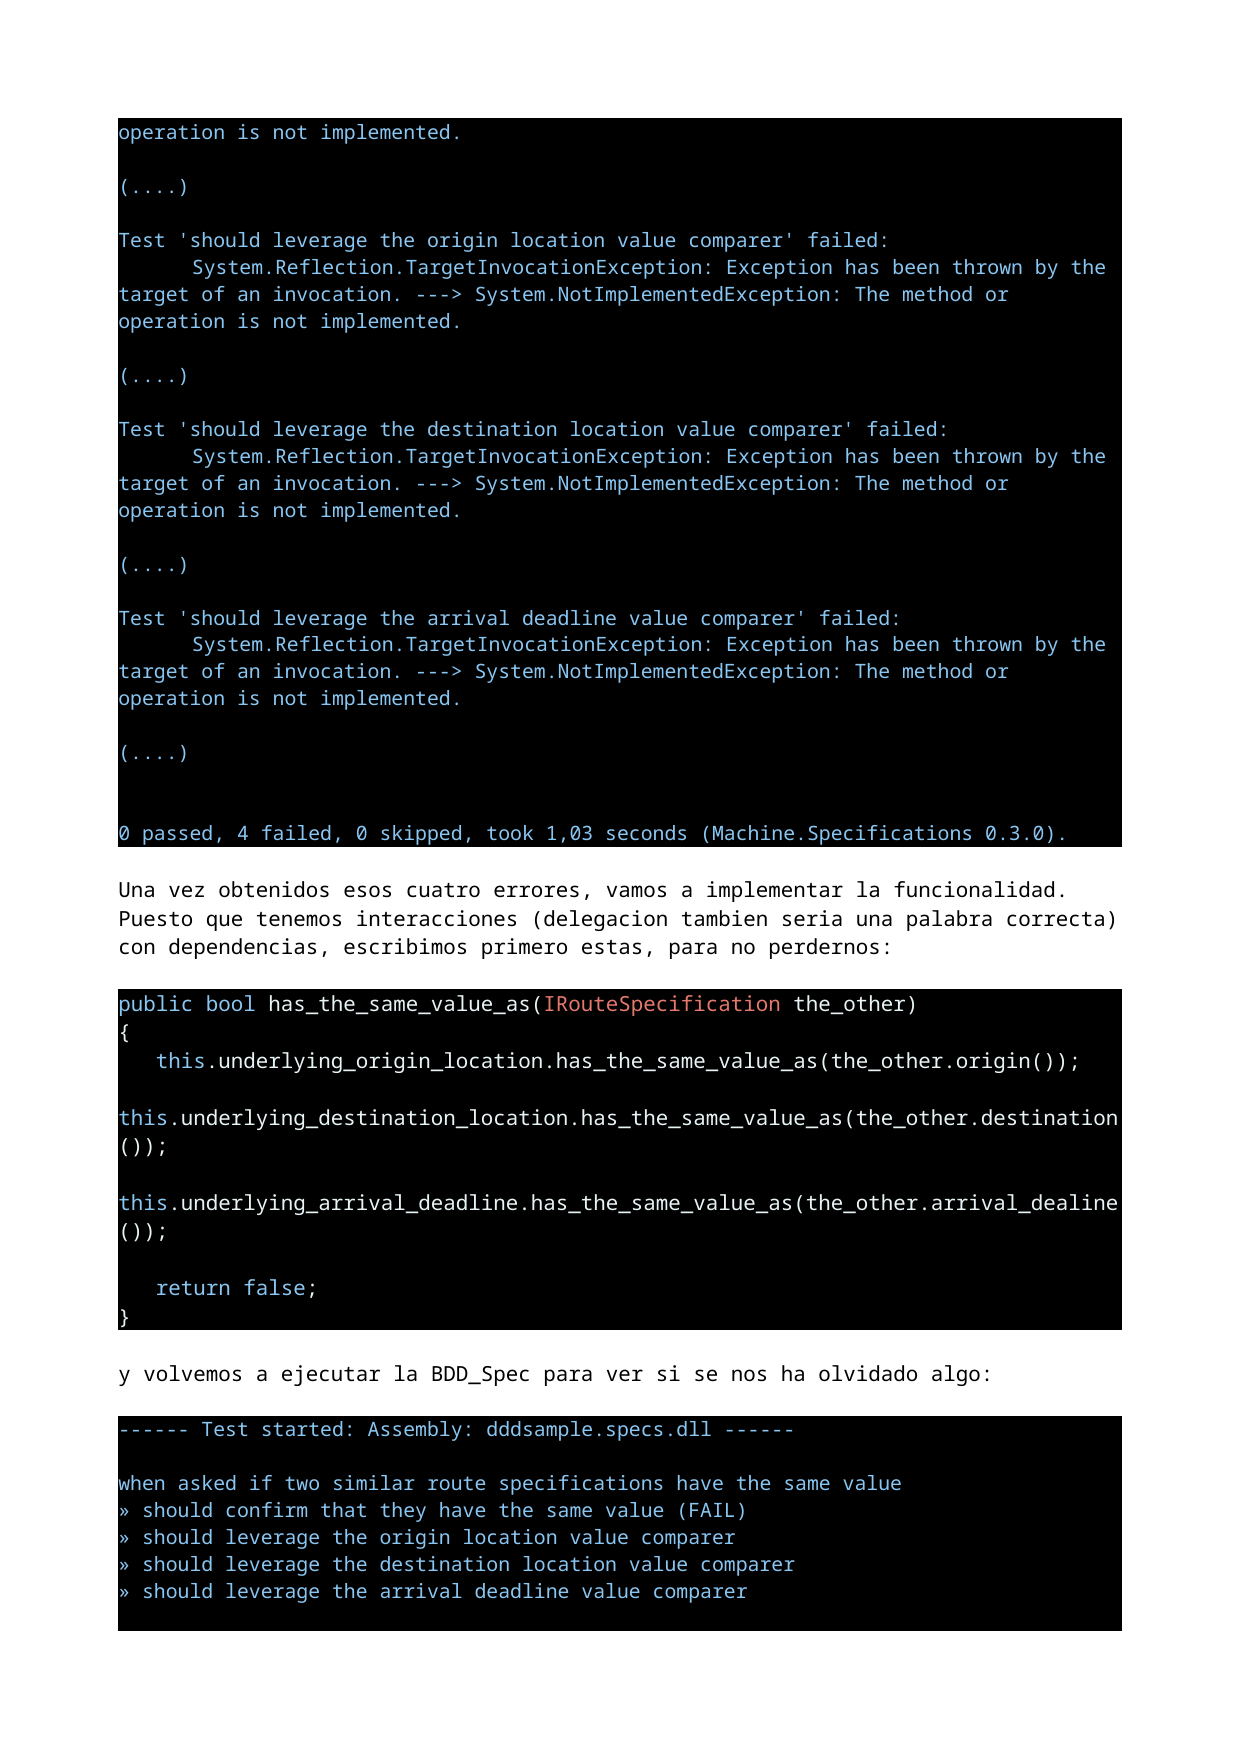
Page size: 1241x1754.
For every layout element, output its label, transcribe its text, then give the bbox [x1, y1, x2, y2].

text (....) [118, 361, 1122, 388]
text 0 passed, 4 failed, 0 skipped, took 1,03 seconds (Machine.Specifications 0.3.0). [118, 819, 1122, 847]
text Test 'should leverage the destination location value comparer' failed: [118, 415, 1122, 442]
text Una vez obtenidos esos cuatro errores, vamos a implementar la funcionalidad. Puesto que tenemos interacciones (delegacion tambien seria una palabra correcta) con dependencias, escribimos primero estas, para no perdernos: [118, 875, 1122, 961]
text » should leverage the arrival deadline value comparer [118, 1577, 1122, 1604]
text this.underlying_arrival_deadline.has_the_same_value_as(the_other.arrival_dealine()); [118, 1160, 1122, 1245]
text (....) [118, 550, 1122, 577]
text Test 'should leverage the arrival deadline value comparer' failed: [118, 604, 1122, 631]
text » should leverage the destination location value comparer [118, 1551, 1122, 1577]
text when asked if two similar route specifications have the same value [118, 1469, 1122, 1497]
text return false; [118, 1273, 1122, 1302]
text System.Reflection.TargetInvocationException: Exception has been thrown by the target of an invocation. ---> System.NotImplementedException: The method or operation is not implemented. [118, 442, 1122, 523]
text Test 'should leverage the origin location value comparer' failed: [118, 226, 1122, 253]
text ------ Test started: Assembly: dddsample.specs.dll ------ [118, 1416, 1122, 1443]
text » should leverage the origin location value comparer [118, 1523, 1122, 1551]
text System.Reflection.TargetInvocationException: Exception has been thrown by the target of an invocation. ---> System.NotImplementedException: The method or operation is not implemented. [118, 631, 1122, 712]
text y volvemos a ejecutar la BDD_Spec para ver si se nos ha olvidado algo: [118, 1359, 1122, 1387]
text public bool has_the_same_value_as(IRouteSpecification the_other) [118, 989, 1122, 1017]
text this.underlying_origin_location.has_the_same_value_as(the_other.origin()); [118, 1046, 1122, 1074]
text System.Reflection.TargetInvocationException: Exception has been thrown by the target of an invocation. ---> System.NotImplementedException: The method or operation is not implemented. [118, 253, 1122, 334]
text } [118, 1302, 1122, 1330]
text » should confirm that they have the same value (FAIL) [118, 1497, 1122, 1523]
text (....) [118, 172, 1122, 199]
text this.underlying_destination_location.has_the_same_value_as(the_other.destination()); [118, 1074, 1122, 1160]
text { [118, 1017, 1122, 1046]
text operation is not implemented. [118, 118, 1122, 145]
text (....) [118, 739, 1122, 766]
